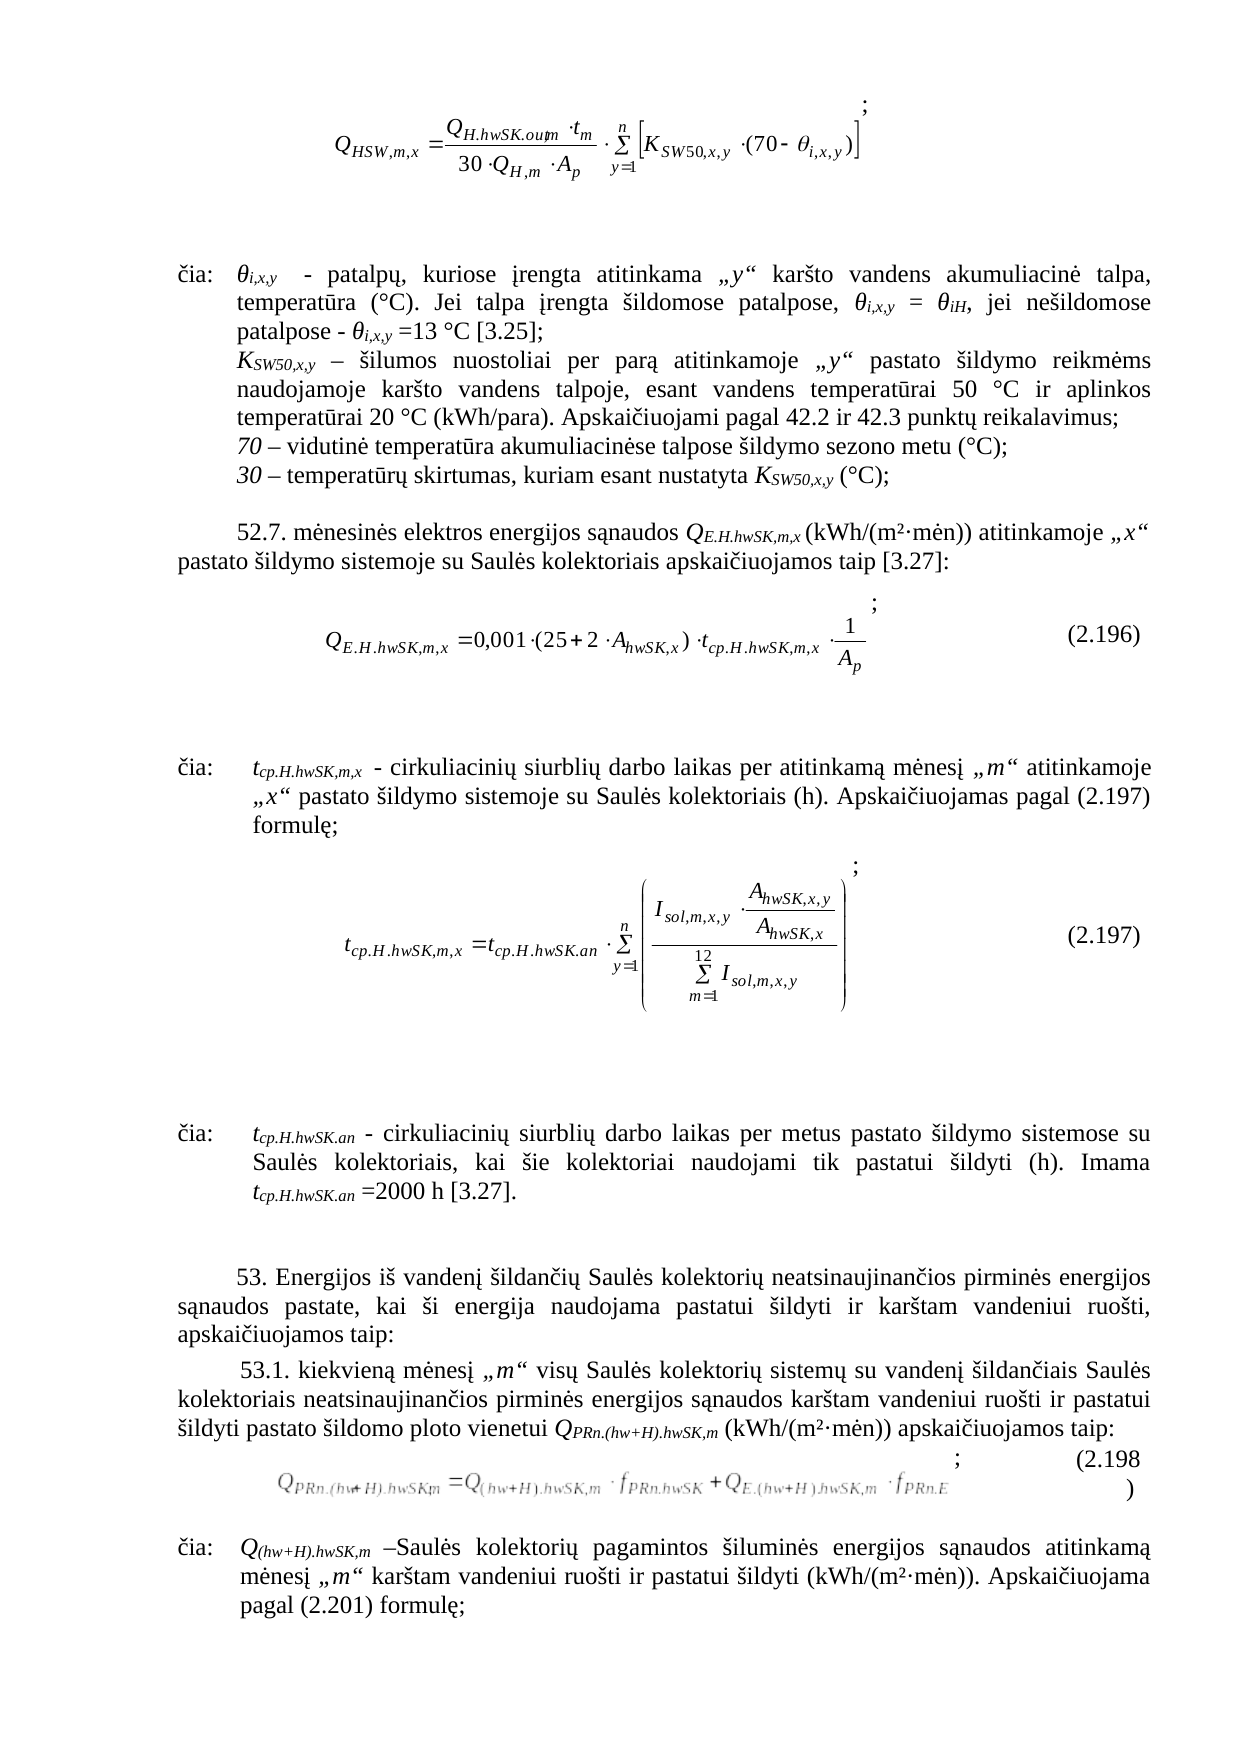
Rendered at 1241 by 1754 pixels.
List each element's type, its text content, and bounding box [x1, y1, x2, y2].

table_header (2.197) [1023, 839, 1151, 1032]
text čia: tcp.H.hwSK.an - cirkuliacinių siurblių darbo laikas per metus pastato šildymo sistemose su Saulės kolektoriais, kai šie kolektoriai naudojami tik pastatui šildyti (h). Imama tcp.H.hwSK.an =2000 h [3.27]. [177, 1118, 1151, 1204]
table_header ; [177, 839, 1023, 1032]
table_header ; [177, 89, 1023, 201]
text 53.1. kiekvieną mėnesį „m“ visų Saulės kolektorių sistemų su vandenį šildančiais Saulės kolektoriais neatsinaujinančios pirminės energijos sąnaudos karštam vandeniui ruošti ir pastatui šildyti pastato šildomo ploto vienetui QPRn.(hw+H).hwSK,m (kWh/(m²·mėn)) apskaičiuojamos taip: [177, 1356, 1151, 1442]
text čia: θi,x,y - patalpų, kuriose įrengta atitinkama „y“ karšto vandens akumuliacinė talpa, temperatūra (°C). Jei talpa įrengta šildomose patalpose, θi,x,y = θiH, jei nešildomose patalpose - θi,x,y =13 °C [3.25]; [177, 259, 1151, 345]
text 30 – temperatūrų skirtumas, kuriam esant nustatyta KSW50,x,y (°C); [237, 460, 1151, 489]
text KSW50,x,y – šilumos nuostoliai per parą atitinkamoje „y“ pastato šildymo reikmėms naudojamoje karšto vandens talpoje, esant vandens temperatūrai 50 °C ir aplinkos temperatūrai 20 °C (kWh/para). Apskaičiuojami pagal 42.2 ir 42.3 punktų reikalavimus; [237, 345, 1151, 431]
table_header [1023, 89, 1151, 201]
table_header (2.196) [1023, 575, 1151, 695]
table_header (2.198) [1058, 1442, 1151, 1503]
table_header ; [177, 1442, 1058, 1503]
table_header ; [177, 575, 1023, 695]
text čia: Q(hw+H).hwSK,m –Saulės kolektorių pagamintos šiluminės energijos sąnaudos atitinkamą mėnesį „m“ karštam vandeniui ruošti ir pastatui šildyti (kWh/(m²·mėn)). Apskaičiuojama pagal (2.201) formulę; [177, 1532, 1151, 1618]
text 53. Energijos iš vandenį šildančių Saulės kolektorių neatsinaujinančios pirminės energijos sąnaudos pastate, kai ši energija naudojama pastatui šildyti ir karštam vandeniui ruošti, apskaičiuojamos taip: [177, 1262, 1151, 1348]
text 52.7. mėnesinės elektros energijos sąnaudos QE.H.hwSK,m,x (kWh/(m²·mėn)) atitinkamoje „x“ pastato šildymo sistemoje su Saulės kolektoriais apskaičiuojamos taip [3.27]: [177, 517, 1151, 575]
text 70 – vidutinė temperatūra akumuliacinėse talpose šildymo sezono metu (°C); [237, 431, 1151, 460]
text čia: tcp.H.hwSK,m,x - cirkuliacinių siurblių darbo laikas per atitinkamą mėnesį „m“ atitinkamoje „x“ pastato šildymo sistemoje su Saulės kolektoriais (h). Apskaičiuojamas pagal (2.197) formulę; [177, 752, 1151, 839]
